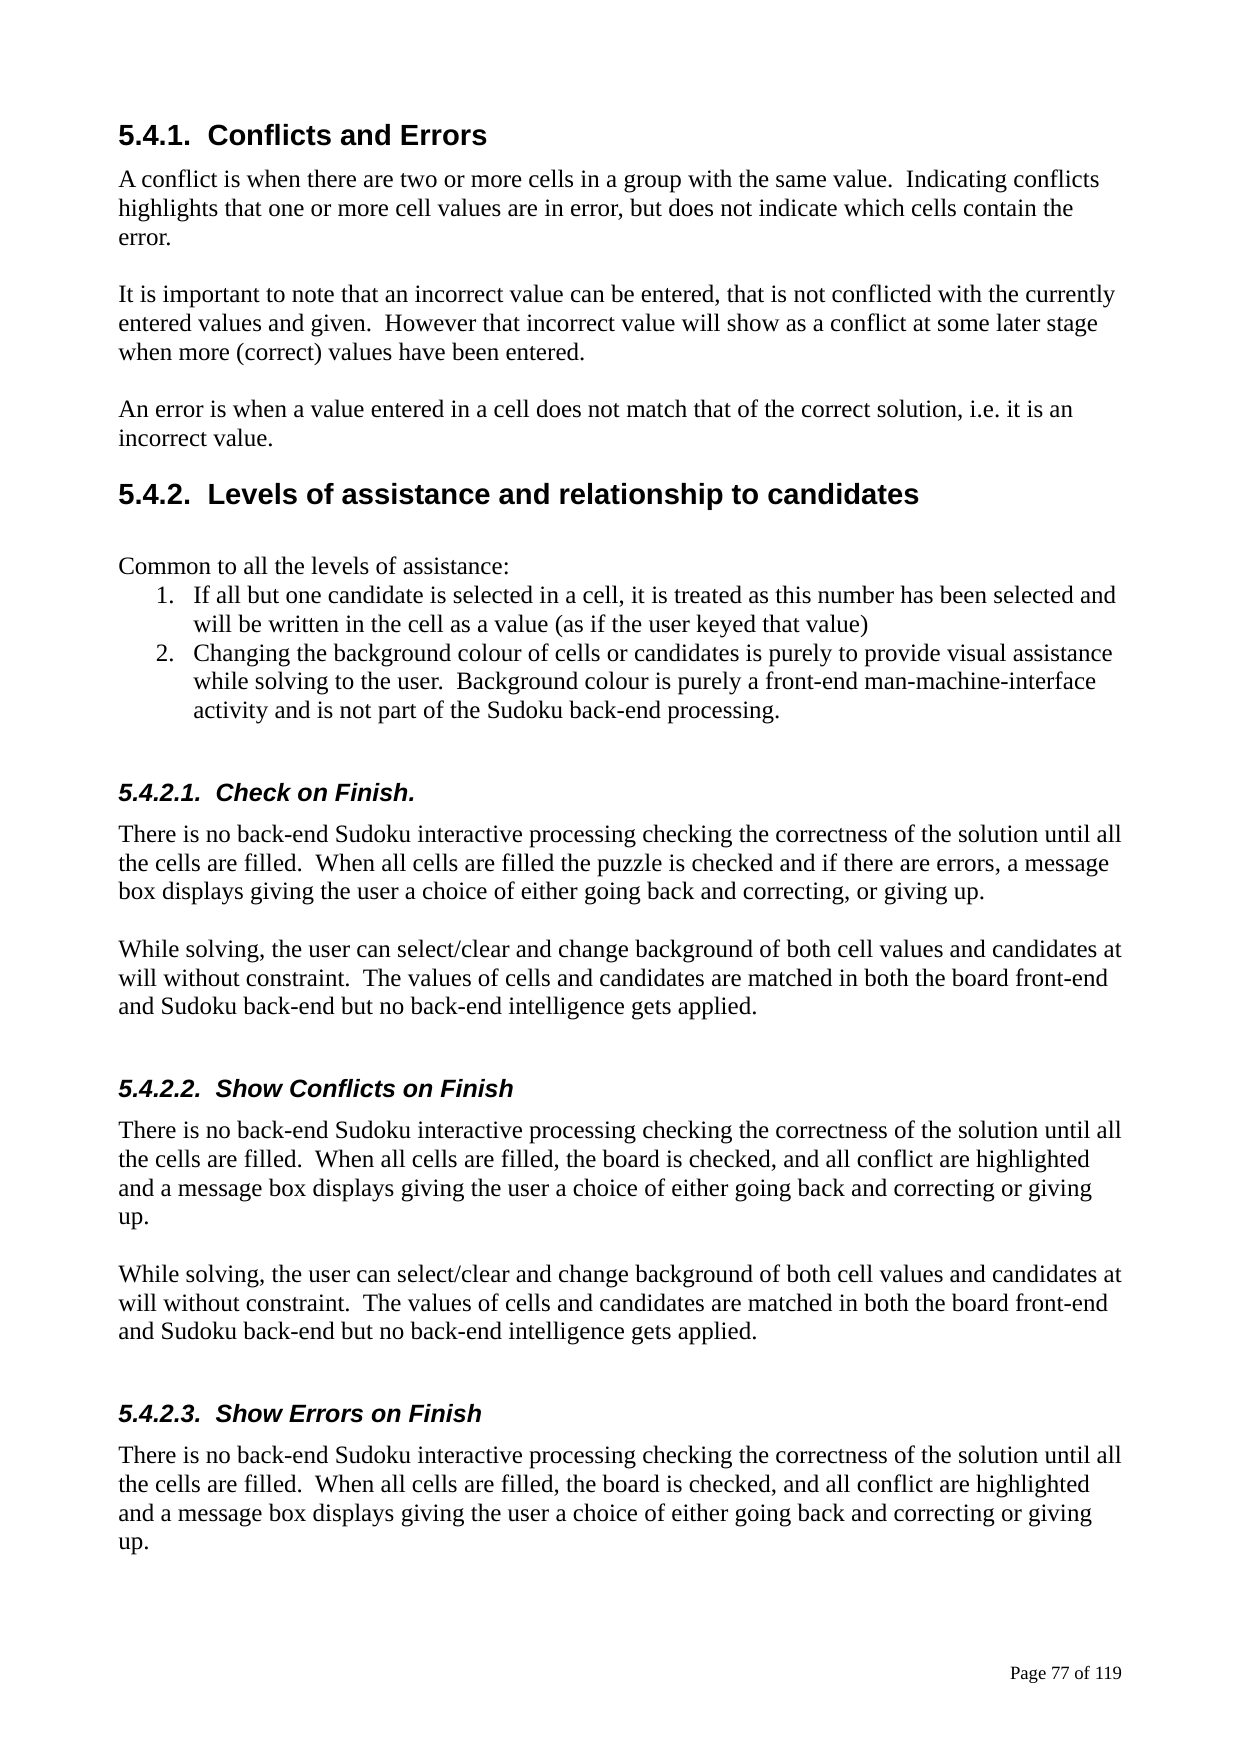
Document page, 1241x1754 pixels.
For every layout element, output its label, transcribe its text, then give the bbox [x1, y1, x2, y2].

subtitle Check on Finish. [118, 778, 1122, 806]
text There is no back-end Sudoku interactive processing checking the correctness of the solution until all the cells are filled. When all cells are filled, the board is checked, and all conflict are highlighted and a message box displays giving the user a choice of either going back and correcting or giving up. [118, 1115, 1122, 1230]
text Common to all the levels of assistance: [118, 551, 1122, 580]
subtitle Levels of assistance and relationship to candidates [118, 477, 1122, 510]
text There is no back-end Sudoku interactive processing checking the correctness of the solution until all the cells are filled. When all cells are filled the puzzle is checked and if there are errors, a message box displays giving the user a choice of either going back and correcting, or giving up. [118, 819, 1122, 905]
list Changing the background colour of cells or candidates is purely to provide visual assistance while solving to the user. Background colour is purely a front-end man-machine-interface activity and is not part of the Sudoku back-end processing. [156, 638, 1122, 724]
text While solving, the user can select/clear and change background of both cell values and candidates at will without constraint. The values of cells and candidates are matched in both the board front-end and Sudoku back-end but no back-end intelligence gets applied. [118, 934, 1122, 1020]
text There is no back-end Sudoku interactive processing checking the correctness of the solution until all the cells are filled. When all cells are filled, the board is checked, and all conflict are highlighted and a message box displays giving the user a choice of either going back and correcting or giving up. [118, 1440, 1122, 1555]
text While solving, the user can select/clear and change background of both cell values and candidates at will without constraint. The values of cells and candidates are matched in both the board front-end and Sudoku back-end but no back-end intelligence gets applied. [118, 1259, 1122, 1345]
list If all but one candidate is selected in a cell, it is treated as this number has been selected and will be written in the cell as a value (as if the user keyed that value) [156, 580, 1122, 638]
text It is important to note that an incorrect value can be entered, that is not conflicted with the currently entered values and given. However that incorrect value will show as a conflict at some later stage when more (correct) values have been entered. [118, 279, 1122, 365]
subtitle Show Errors on Finish [118, 1399, 1122, 1428]
subtitle Show Conflicts on Finish [118, 1074, 1122, 1103]
text A conflict is when there are two or more cells in a group with the same value. Indicating conflicts highlights that one or more cell values are in error, but does not indicate which cells contain the error. [118, 164, 1122, 250]
text An error is when a value entered in a cell does not match that of the correct solution, i.e. it is an incorrect value. [118, 394, 1122, 452]
subtitle Conflicts and Errors [118, 118, 1122, 152]
